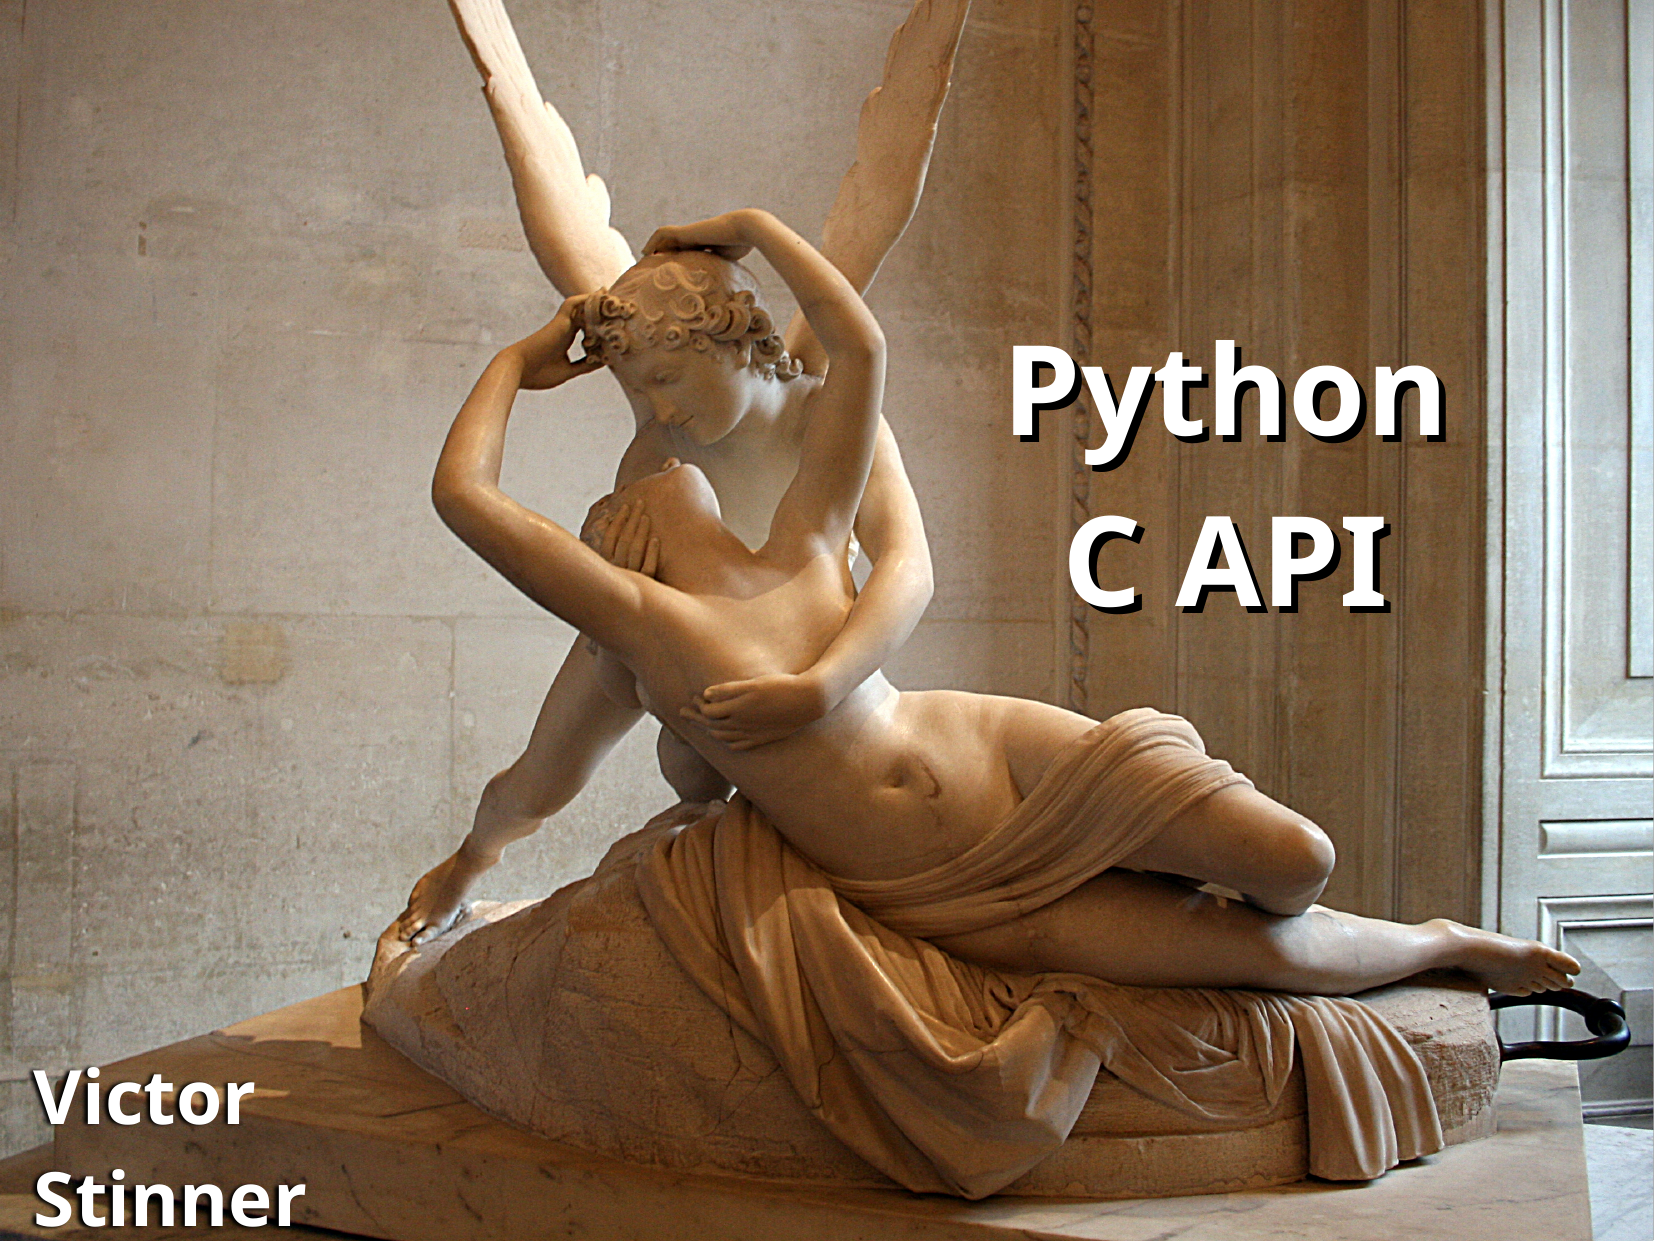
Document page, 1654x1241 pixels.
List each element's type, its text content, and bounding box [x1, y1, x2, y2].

text_box Victor Stinner [33, 1044, 414, 1212]
picture [0, 0, 1654, 1241]
text_box Python C API [838, 302, 1613, 582]
